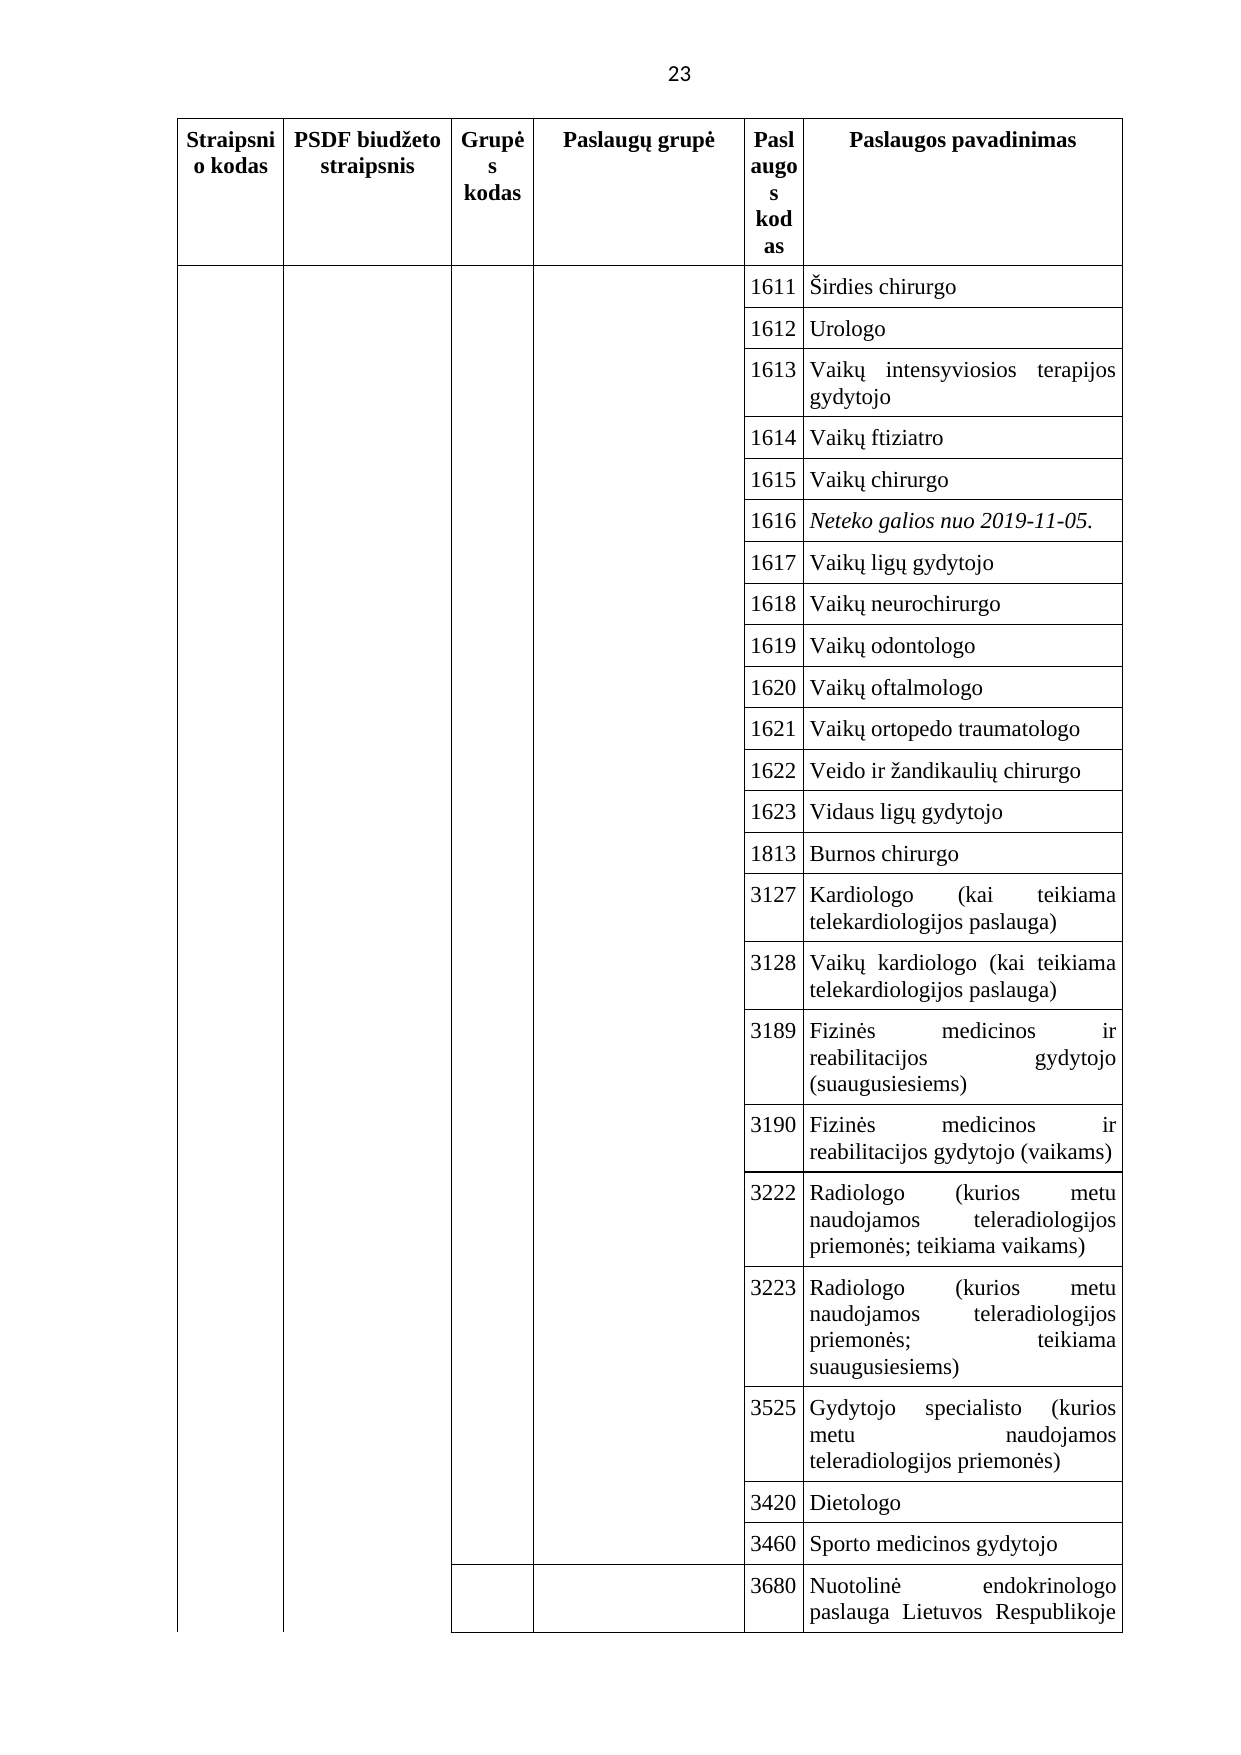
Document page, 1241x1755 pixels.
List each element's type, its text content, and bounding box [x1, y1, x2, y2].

table_cell [534, 541, 744, 582]
table_cell Urologo [804, 308, 1122, 348]
table_cell 1618 [745, 584, 803, 624]
table_cell [178, 1009, 283, 1103]
table_cell [452, 941, 533, 1009]
table_cell [284, 458, 451, 499]
table_cell Veido ir žandikaulių chirurgo [804, 750, 1122, 790]
table_cell Sporto medicinos gydytojo [804, 1523, 1122, 1564]
table_cell [178, 458, 283, 499]
table_cell [284, 624, 451, 666]
table_cell [534, 873, 744, 941]
table_cell [284, 416, 451, 458]
table_header PSDF biudžeto straipsnis [284, 119, 451, 265]
table_cell 3420 [745, 1482, 803, 1522]
table_cell Kardiologo (kai teikiama telekardiologijos paslauga) [804, 874, 1122, 941]
table_cell 3223 [745, 1267, 803, 1386]
table_cell [284, 790, 451, 832]
table_cell [178, 873, 283, 941]
table_cell [452, 416, 533, 458]
table_cell [452, 873, 533, 941]
table_cell Radiologo (kurios metu naudojamos teleradiologijos priemonės; teikiama vaikams) [804, 1173, 1122, 1266]
table_cell [534, 458, 744, 499]
table_cell Vaikų chirurgo [804, 459, 1122, 499]
table_cell [452, 790, 533, 832]
table_cell [534, 1522, 744, 1564]
table_header Paslaugos kodas [745, 119, 803, 265]
table_cell [534, 790, 744, 832]
table_cell Vaikų oftalmologo [804, 667, 1122, 707]
table_cell 1623 [745, 791, 803, 832]
table_cell [178, 707, 283, 749]
table_cell [534, 1481, 744, 1522]
table_cell [178, 1564, 283, 1632]
table_cell [284, 941, 451, 1009]
table_cell 3189 [745, 1010, 803, 1103]
table_cell 3190 [745, 1105, 803, 1171]
table_cell [178, 832, 283, 873]
table_cell [452, 499, 533, 541]
table_cell [178, 1386, 283, 1481]
table_cell 1614 [745, 417, 803, 458]
table_cell [284, 307, 451, 348]
table_cell [452, 707, 533, 749]
table_cell [534, 266, 744, 307]
table_cell 1617 [745, 542, 803, 582]
table_cell [178, 1522, 283, 1564]
table_cell Fizinės medicinos ir reabilitacijos gydytojo (vaikams) [804, 1105, 1122, 1171]
table_cell Vaikų odontologo [804, 625, 1122, 666]
table_cell Vaikų ortopedo traumatologo [804, 708, 1122, 749]
table_header Straipsnio kodas [178, 119, 283, 265]
table_cell 1616 [745, 500, 803, 541]
table_cell [284, 1522, 451, 1564]
table_cell [452, 1009, 533, 1103]
table_cell 1621 [745, 708, 803, 749]
table_cell Burnos chirurgo [804, 833, 1122, 873]
table_cell Vaikų ligų gydytojo [804, 542, 1122, 582]
table_cell [452, 458, 533, 499]
table_cell 3127 [745, 874, 803, 941]
table_cell [452, 1522, 533, 1564]
table_cell [534, 941, 744, 1009]
table_cell [534, 583, 744, 624]
table_cell 1620 [745, 667, 803, 707]
table_cell [452, 1104, 533, 1171]
table_cell 1611 [745, 266, 803, 307]
table_cell [178, 583, 283, 624]
table_cell [452, 1565, 533, 1632]
table_header Paslaugų grupė [534, 119, 744, 265]
table_cell [284, 666, 451, 707]
table_cell Gydytojo specialisto (kurios metu naudojamos teleradiologijos priemonės) [804, 1387, 1122, 1481]
table_cell Dietologo [804, 1482, 1122, 1522]
table_cell [452, 1386, 533, 1481]
table_cell [452, 1266, 533, 1386]
table_cell [178, 749, 283, 790]
table_cell [534, 707, 744, 749]
table_cell [178, 666, 283, 707]
table_cell [178, 790, 283, 832]
table_cell [452, 266, 533, 307]
table_cell Fizinės medicinos ir reabilitacijos gydytojo (suaugusiesiems) [804, 1010, 1122, 1103]
table_header Grupės kodas [452, 119, 533, 265]
table_cell [284, 499, 451, 541]
table_cell Vaikų neurochirurgo [804, 584, 1122, 624]
table_cell [534, 1386, 744, 1481]
table_cell 3460 [745, 1523, 803, 1564]
table_cell [284, 1386, 451, 1481]
table_cell [452, 1171, 533, 1266]
table_cell [452, 348, 533, 416]
table_cell [452, 541, 533, 582]
table_cell [534, 416, 744, 458]
table_cell [452, 624, 533, 666]
table_cell [452, 1481, 533, 1522]
table_cell [452, 583, 533, 624]
table_cell [178, 624, 283, 666]
table_cell 3222 [745, 1173, 803, 1266]
table_cell [178, 1481, 283, 1522]
table_header Paslaugos pavadinimas [804, 119, 1122, 265]
table_cell Vaikų intensyviosios terapijos gydytojo [804, 349, 1122, 416]
table_cell Vidaus ligų gydytojo [804, 791, 1122, 832]
table_cell [284, 266, 451, 307]
table_cell [284, 749, 451, 790]
table_cell Vaikų kardiologo (kai teikiama telekardiologijos paslauga) [804, 942, 1122, 1009]
table_cell [534, 1009, 744, 1103]
table_cell [178, 416, 283, 458]
table_cell [178, 307, 283, 348]
table_cell [284, 1104, 451, 1171]
table_cell Radiologo (kurios metu naudojamos teleradiologijos priemonės; teikiama suaugusiesiems) [804, 1267, 1122, 1386]
table_cell [534, 749, 744, 790]
table_cell [452, 307, 533, 348]
table_cell [178, 1104, 283, 1171]
table_cell [534, 307, 744, 348]
table_cell [534, 1266, 744, 1386]
table_cell Neteko galios nuo 2019-11-05. [804, 500, 1122, 541]
table_cell [178, 941, 283, 1009]
table_cell [534, 832, 744, 873]
table_cell [284, 873, 451, 941]
table_cell [534, 666, 744, 707]
table_cell [284, 1266, 451, 1386]
table_cell 3525 [745, 1387, 803, 1481]
table_cell 1613 [745, 349, 803, 416]
table_cell [178, 266, 283, 307]
table_cell [284, 1171, 451, 1266]
table_cell [284, 541, 451, 582]
table_cell [284, 1564, 451, 1632]
table_cell 1813 [745, 833, 803, 873]
table_cell [284, 707, 451, 749]
table_cell [284, 1009, 451, 1103]
table_cell 1622 [745, 750, 803, 790]
table_cell [284, 583, 451, 624]
table_cell [284, 348, 451, 416]
table_cell [534, 1171, 744, 1266]
table_cell [284, 832, 451, 873]
table_cell Nuotolinė endokrinologo paslauga Lietuvos Respublikoje [804, 1565, 1122, 1632]
table_cell [534, 499, 744, 541]
table_cell [452, 832, 533, 873]
table_cell [534, 1565, 744, 1632]
table_cell 3128 [745, 942, 803, 1009]
table_cell 1615 [745, 459, 803, 499]
table_cell [284, 1481, 451, 1522]
table_cell Širdies chirurgo [804, 266, 1122, 307]
table_cell [178, 1171, 283, 1266]
table_cell [178, 499, 283, 541]
table_cell [178, 541, 283, 582]
table_cell [534, 624, 744, 666]
table_cell [452, 749, 533, 790]
table_cell 1612 [745, 308, 803, 348]
table_cell 3680 [745, 1565, 803, 1632]
table_cell Vaikų ftiziatro [804, 417, 1122, 458]
table_cell 1619 [745, 625, 803, 666]
table_cell [534, 348, 744, 416]
table_cell [452, 666, 533, 707]
table_cell [178, 1266, 283, 1386]
table_cell [178, 348, 283, 416]
table_cell [534, 1104, 744, 1171]
